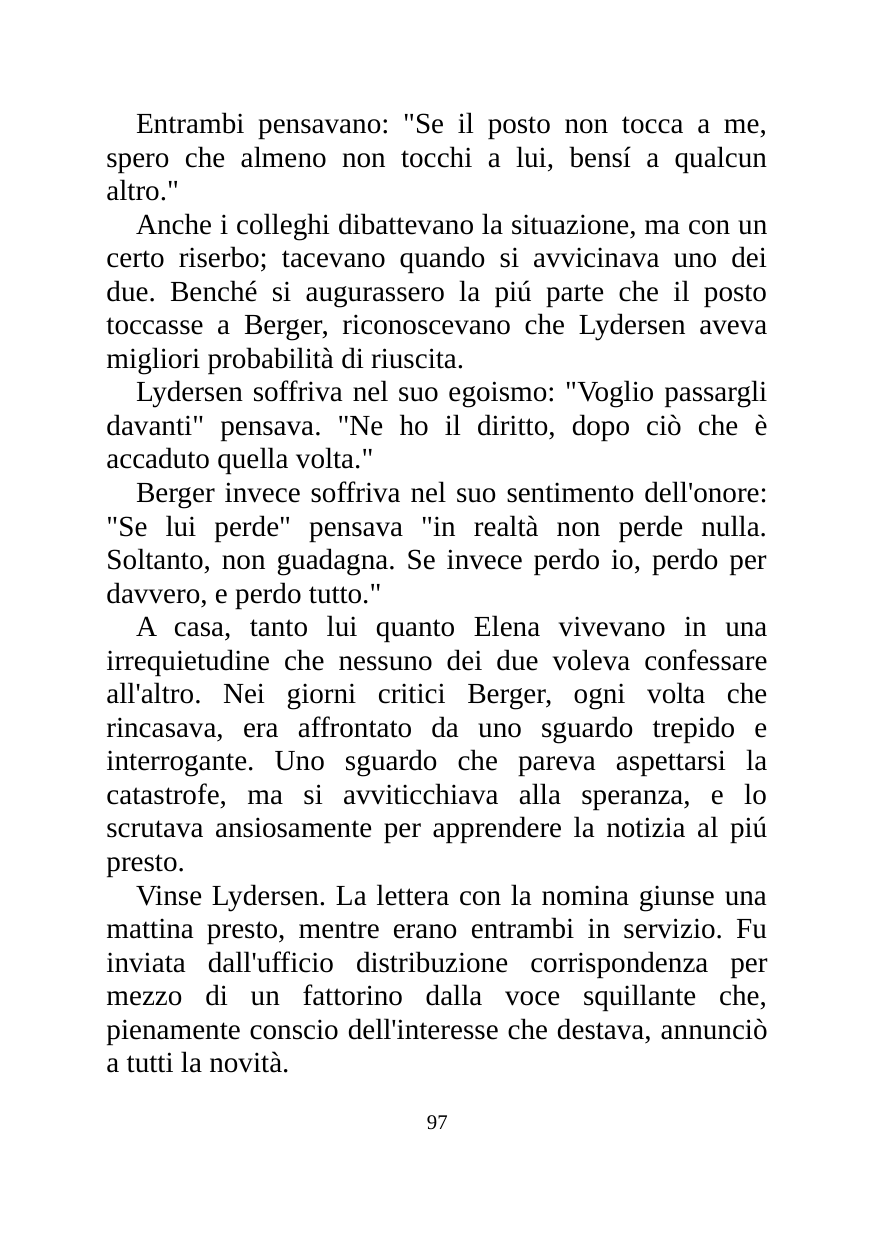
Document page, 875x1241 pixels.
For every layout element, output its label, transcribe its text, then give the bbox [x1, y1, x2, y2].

text Berger invece soffriva nel suo sentimento dell'onore: "Se lui perde" pensava "in realtà non perde nulla. Soltanto, non guadagna. Se invece perdo io, perdo per davvero, e perdo tutto." [106, 475, 768, 609]
text Anche i colleghi dibattevano la situazione, ma con un certo riserbo; tacevano quando si avvicinava uno dei due. Benché si augurassero la piú parte che il posto toccasse a Berger, riconoscevano che Lydersen aveva migliori probabilità di riuscita. [106, 207, 768, 374]
text Lydersen soffriva nel suo egoismo: "Voglio passargli davanti" pensava. "Ne ho il diritto, dopo ciò che è accaduto quella volta." [106, 374, 768, 475]
text A casa, tanto lui quanto Elena vivevano in una irrequietudine che nessuno dei due voleva confessare all'altro. Nei giorni critici Berger, ogni volta che rincasava, era affrontato da uno sguardo trepido e interrogante. Uno sguardo che pareva aspettarsi la catastrofe, ma si avviticchiava alla speranza, e lo scrutava ansiosamente per apprendere la notizia al piú presto. [106, 609, 768, 878]
text Entrambi pensavano: "Se il posto non tocca a me, spero che almeno non tocchi a lui, bensí a qualcun altro." [106, 106, 768, 207]
text Vinse Lydersen. La lettera con la nomina giunse una mattina presto, mentre erano entrambi in servizio. Fu inviata dall'ufficio distribuzione corrispondenza per mezzo di un fattorino dalla voce squillante che, pienamente conscio dell'interesse che destava, annunciò a tutti la novità. [106, 878, 768, 1079]
